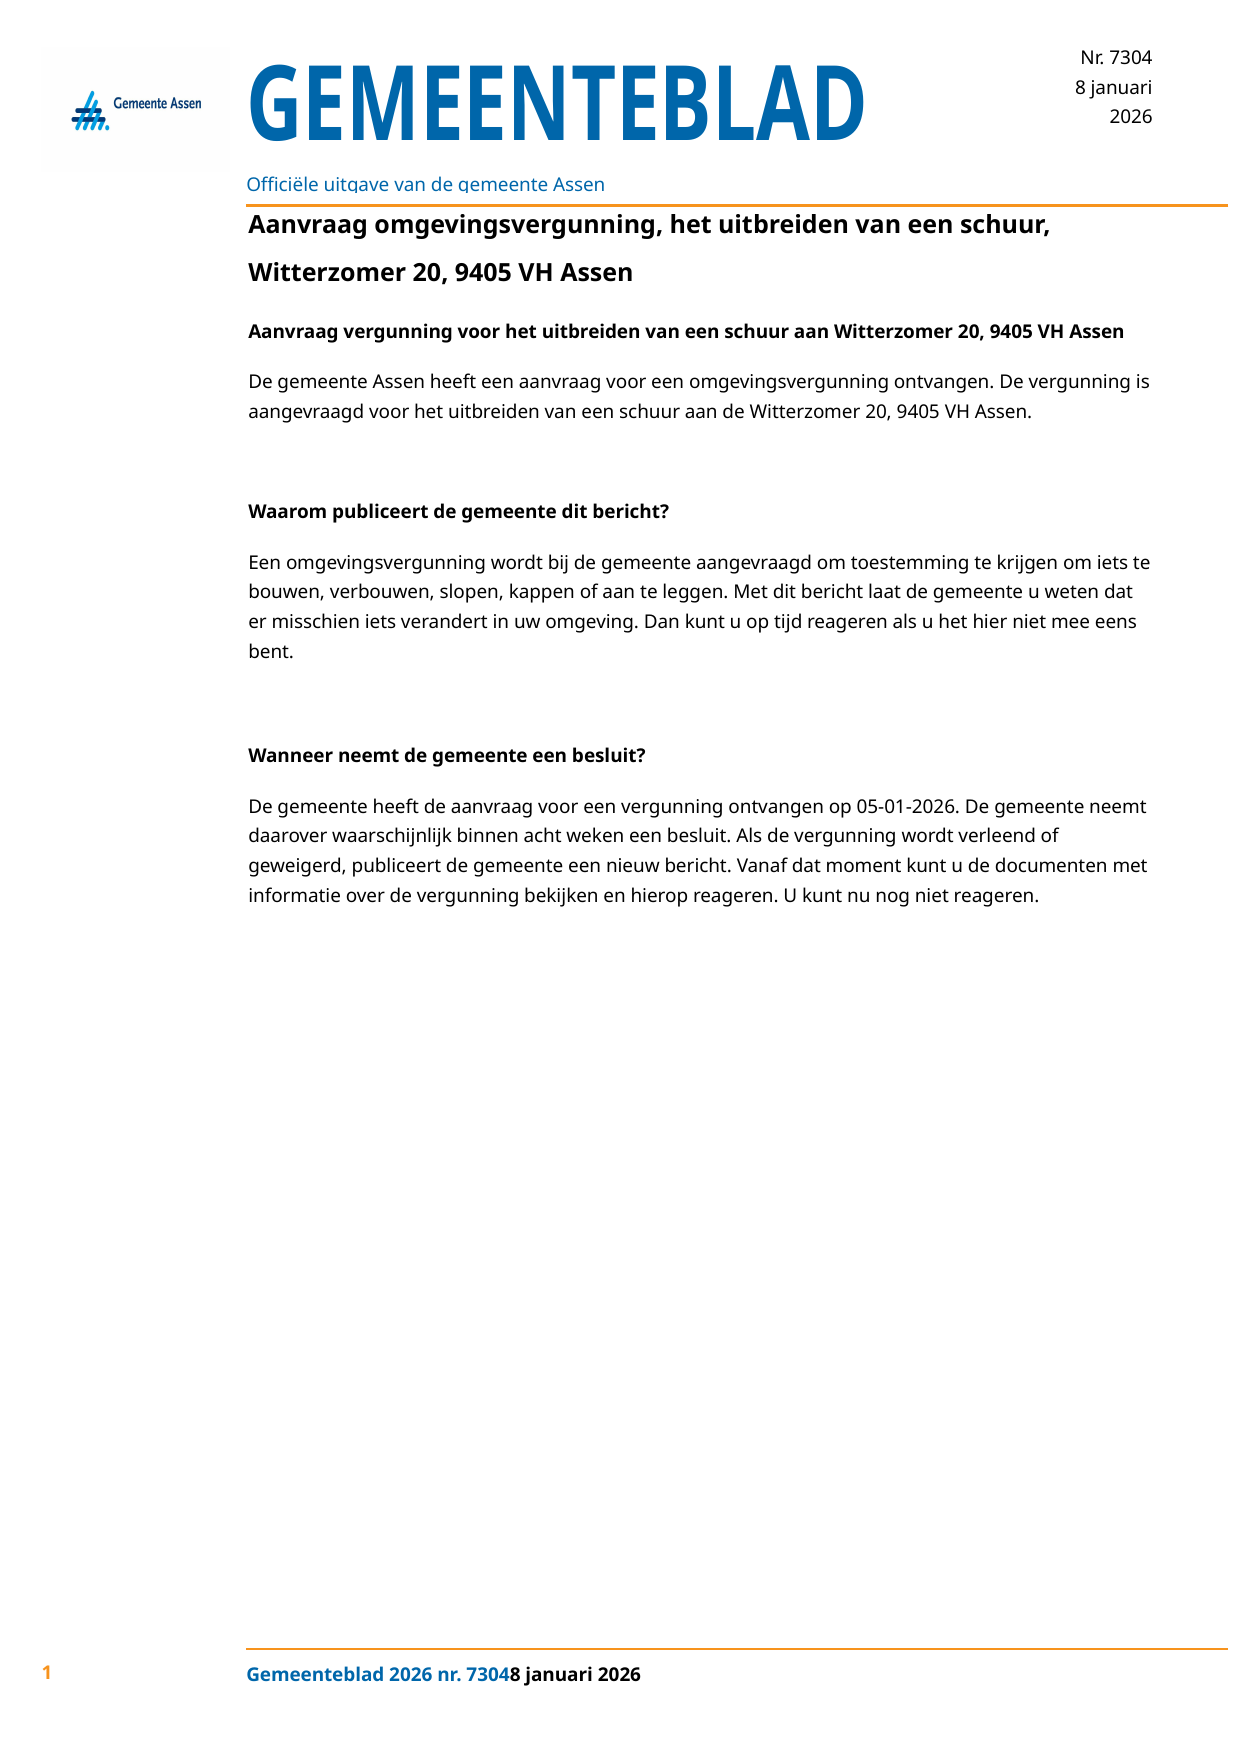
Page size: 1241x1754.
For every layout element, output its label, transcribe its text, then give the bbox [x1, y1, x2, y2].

text De gemeente heeft de aanvraag voor een vergunning ontvangen op 05-01-2026. De gemeente neemt daarover waarschijnlijk binnen acht weken een besluit. Als de vergunning wordt verleend of geweigerd, publiceert de gemeente een nieuw bericht. Vanaf dat moment kunt u de documenten met informatie over de vergunning bekijken en hierop reageren. U kunt nu nog niet reageren. [248, 793, 1152, 908]
text Een omgevingsvergunning wordt bij de gemeente aangevraagd om toestemming te krijgen om iets te bouwen, verbouwen, slopen, kappen of aan te leggen. Met dit bericht laat de gemeente u weten dat er misschien iets verandert in uw omgeving. Dan kunt u op tijd reageren als u het hier niet mee eens bent. [248, 549, 1152, 664]
text Waarom publiceert de gemeente dit bericht? [248, 499, 1152, 524]
text ﻿Wanneer neemt de gemeente een besluit? [248, 739, 1152, 768]
picture [41, 47, 231, 172]
text Aanvraag vergunning voor het uitbreiden van een schuur aan Witterzomer 20, 9405 VH Assen [248, 318, 1152, 344]
text De gemeente Assen heeft een aanvraag voor een omgevingsvergunning ontvangen. De vergunning is aangevraagd voor het uitbreiden van een schuur aan de Witterzomer 20, 9405 VH Assen. [248, 368, 1152, 424]
text Aanvraag omgevingsvergunning, het uitbreiden van een schuur, Witterzomer 20, 9405 VH Assen [248, 207, 1152, 288]
